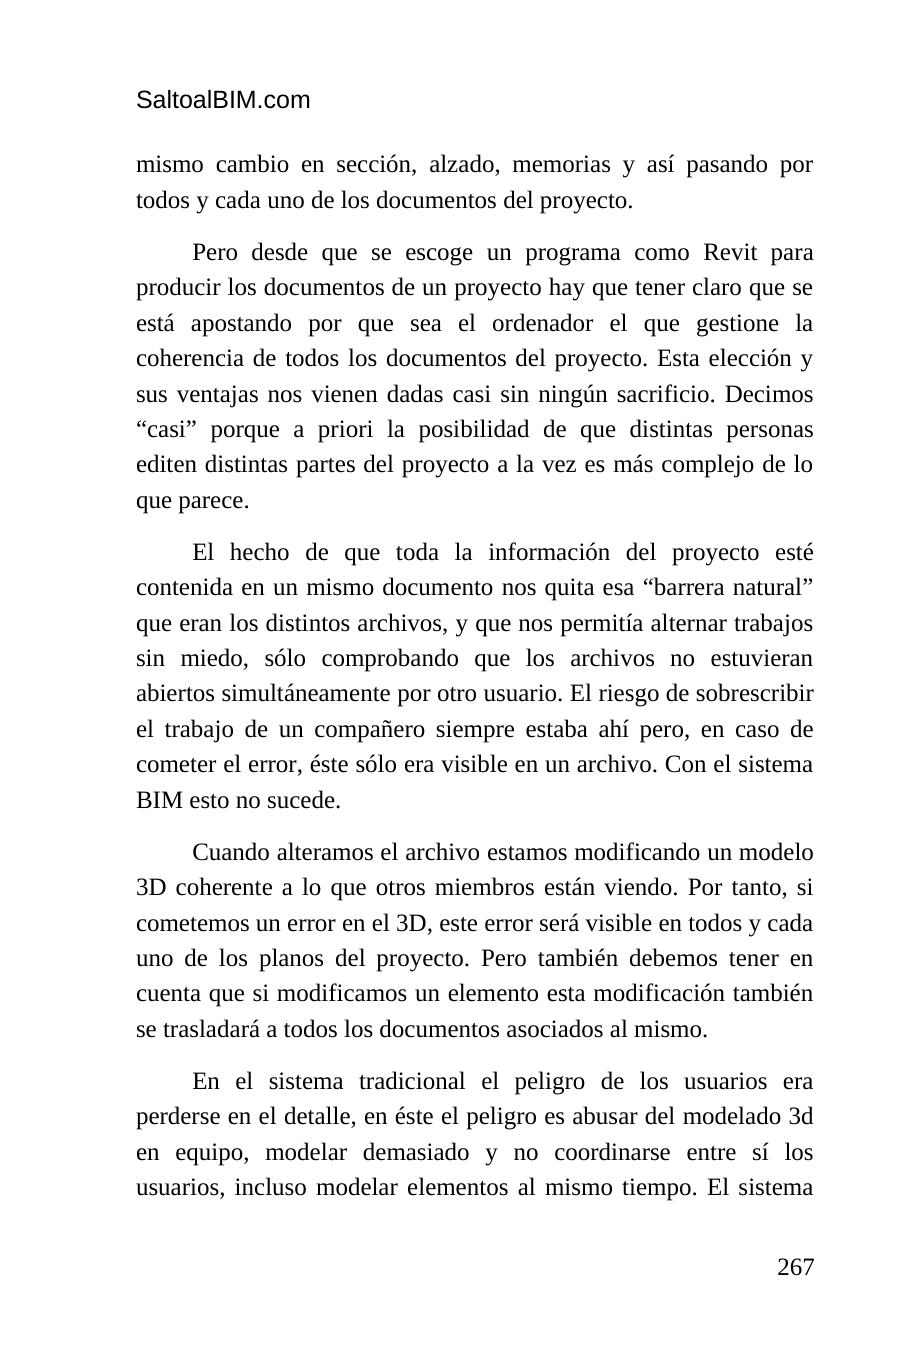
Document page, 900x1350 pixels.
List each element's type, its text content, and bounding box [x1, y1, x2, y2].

text El hecho de que toda la información del proyecto esté contenida en un mismo documento nos quita esa “barrera natural” que eran los distintos archivos, y que nos permitía alternar trabajos sin miedo, sólo comprobando que los archivos no estuvieran abiertos simultáneamente por otro usuario. El riesgo de sobrescribir el trabajo de un compañero siempre estaba ahí pero, en caso de cometer el error, éste sólo era visible en un archivo. Con el sistema BIM esto no sucede. [136, 532, 814, 815]
text Pero desde que se escoge un programa como Revit para producir los documentos de un proyecto hay que tener claro que se está apostando por que sea el ordenador el que gestione la coherencia de todos los documentos del proyecto. Esta elección y sus ventajas nos vienen dadas casi sin ningún sacrificio. Decimos “casi” porque a priori la posibilidad de que distintas personas editen distintas partes del proyecto a la vez es más complejo de lo que parece. [136, 232, 814, 515]
text Cuando alteramos el archivo estamos modificando un modelo 3D coherente a lo que otros miembros están viendo. Por tanto, si cometemos un error en el 3D, este error será visible en todos y cada uno de los planos del proyecto. Pero también debemos tener en cuenta que si modificamos un elemento esta modificación también se trasladará a todos los documentos asociados al mismo. [136, 832, 814, 1044]
text mismo cambio en sección, alzado, memorias y así pasando por todos y cada uno de los documentos del proyecto. [136, 144, 814, 215]
text En el sistema tradicional el peligro de los usuarios era perderse en el detalle, en éste el peligro es abusar del modelado 3d en equipo, modelar demasiado y no coordinarse entre sí los usuarios, incluso modelar elementos al mismo tiempo. El sistema [136, 1061, 814, 1202]
